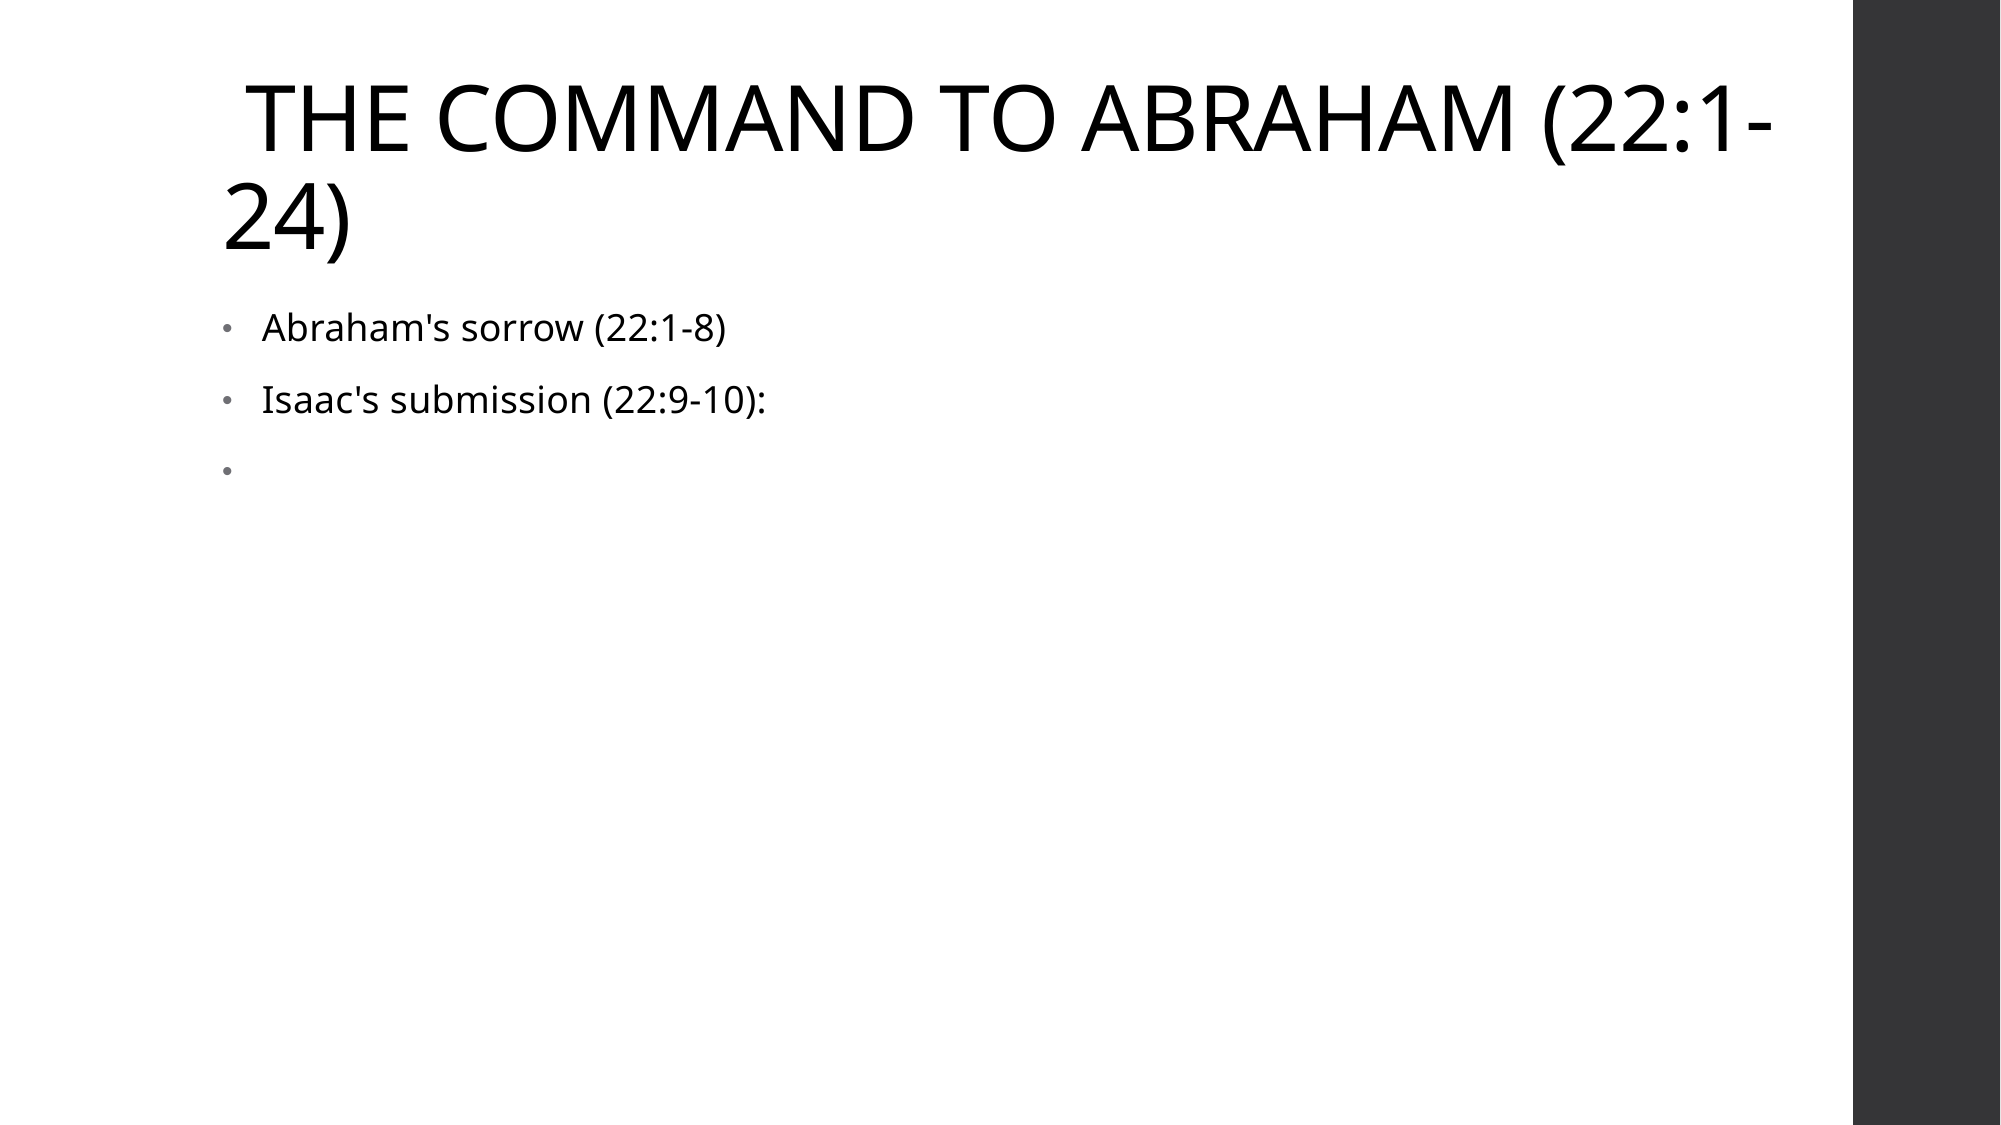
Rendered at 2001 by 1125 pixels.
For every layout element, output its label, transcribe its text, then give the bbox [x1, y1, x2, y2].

title THE COMMAND TO ABRAHAM (22:1-24) [206, 60, 1797, 278]
list Abraham's sorrow (22:1-8) Isaac's submission (22:9-10): [206, 299, 1617, 1014]
